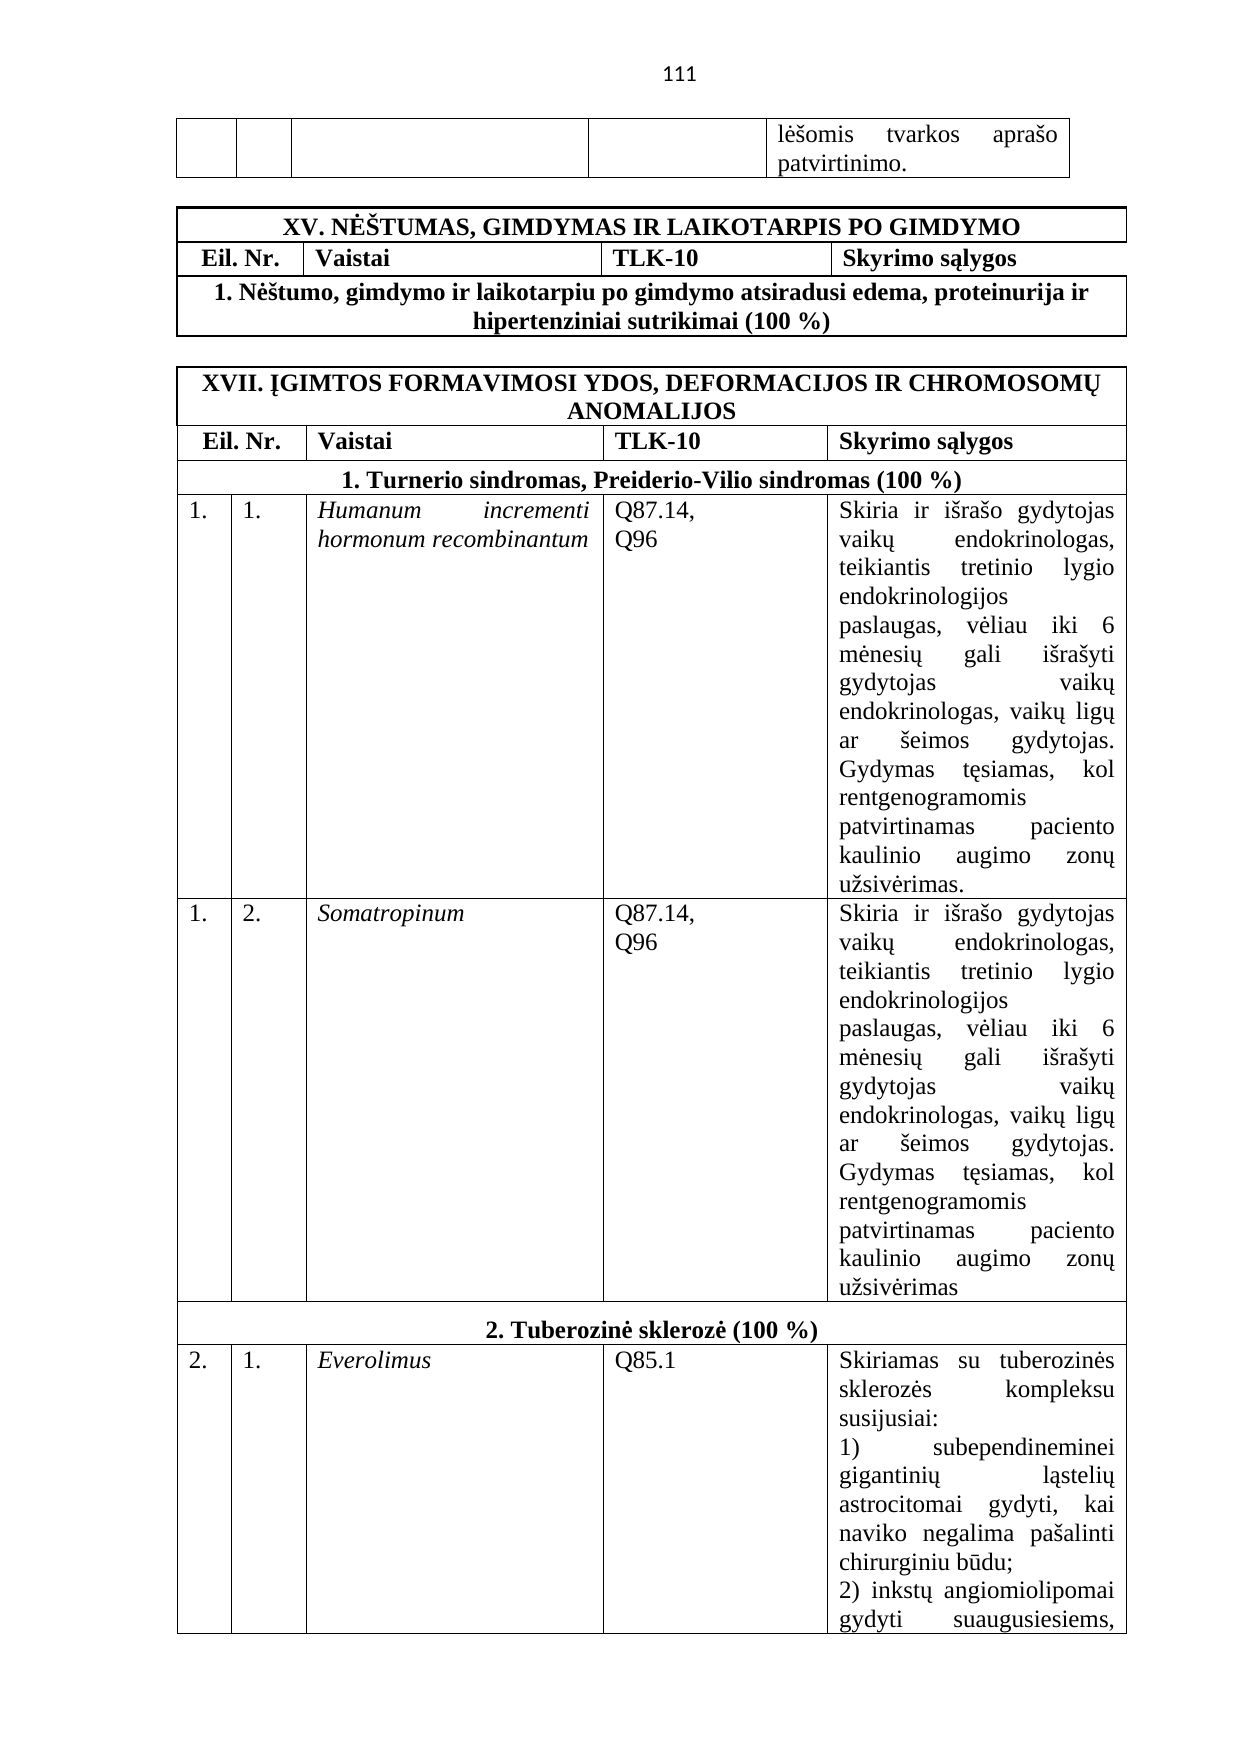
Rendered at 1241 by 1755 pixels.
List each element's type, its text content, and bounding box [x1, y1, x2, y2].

table_cell 2. Tuberozinė sklerozė (100 %) [178, 1302, 1126, 1344]
table_cell 1. Nėštumo, gimdymo ir laikotarpiu po gimdymo atsiradusi edema, proteinurija ir hipertenziniai sutrikimai (100 %) [178, 277, 1126, 335]
table_cell [1088, 118, 1093, 177]
table_cell Skiriamas su tuberozinės sklerozės kompleksu susijusiai: 1) subependineminei gigantinių ląstelių astrocitomai gydyti, kai naviko negalima pašalinti chirurginiu būdu; 2) inkstų angiomiolipomai gydyti suaugusiesiems, [828, 1345, 1126, 1633]
table_cell [1099, 118, 1103, 177]
table_cell [292, 119, 588, 177]
table_cell lėšomis tvarkos aprašo patvirtinimo. [767, 119, 1069, 177]
table_cell TLK-10 [602, 243, 831, 275]
table_cell Skyrimo sąlygos [828, 426, 1126, 459]
table_cell [1109, 118, 1123, 177]
table_cell Somatropinum [307, 899, 603, 1301]
table_cell 1. Turnerio sindromas, Preiderio-Vilio sindromas (100 %) [178, 461, 1126, 494]
table_cell 2. [232, 899, 306, 1301]
table_header XVII. ĮGIMTOS FORMAVIMOSI YDOS, DEFORMACIJOS IR CHROMOSOMŲ ANOMALIJOS [178, 368, 1126, 425]
table_cell [1084, 118, 1088, 177]
table_cell Skiria ir išrašo gydytojas vaikų endokrinologas, teikiantis tretinio lygio endokrinologijos paslaugas, vėliau iki 6 mėnesių gali išrašyti gydytojas vaikų endokrinologas, vaikų ligų ar šeimos gydytojas. Gydymas tęsiamas, kol rentgenogramomis patvirtinamas paciento kaulinio augimo zonų užsivėrimas. [828, 495, 1126, 897]
table_cell Vaistai [307, 426, 603, 459]
table_cell [589, 119, 766, 177]
table_cell [237, 119, 291, 177]
table_cell 1. [232, 495, 306, 897]
table_cell Vaistai [304, 243, 601, 275]
table_cell Skiria ir išrašo gydytojas vaikų endokrinologas, teikiantis tretinio lygio endokrinologijos paslaugas, vėliau iki 6 mėnesių gali išrašyti gydytojas vaikų endokrinologas, vaikų ligų ar šeimos gydytojas. Gydymas tęsiamas, kol rentgenogramomis patvirtinamas paciento kaulinio augimo zonų užsivėrimas [828, 899, 1126, 1301]
table_cell 1. [232, 1345, 306, 1633]
table_cell Eil. Nr. [178, 426, 306, 459]
table_cell 2. [178, 1345, 231, 1633]
table_cell 1. [178, 899, 231, 1301]
table_cell [1093, 118, 1099, 177]
table_header XV. NĖŠTUMAS, GIMDYMAS IR LAIKOTARPIS PO GIMDYMO [178, 209, 1126, 241]
table_cell Skyrimo sąlygos [832, 243, 1126, 275]
table_cell Eil. Nr. [178, 243, 303, 275]
table_cell 1. [178, 495, 231, 897]
table_cell [1103, 118, 1109, 177]
table_cell [1079, 118, 1083, 177]
table_cell Q87.14, Q96 [604, 899, 827, 1301]
table_cell TLK-10 [604, 426, 827, 459]
table_cell [177, 119, 236, 177]
table_cell [1074, 118, 1079, 177]
table_cell Humanum incrementi hormonum recombinantum [307, 495, 603, 897]
table_cell Q85.1 [604, 1345, 827, 1633]
table_cell Q87.14, Q96 [604, 495, 827, 897]
table_cell Everolimus [307, 1345, 603, 1633]
